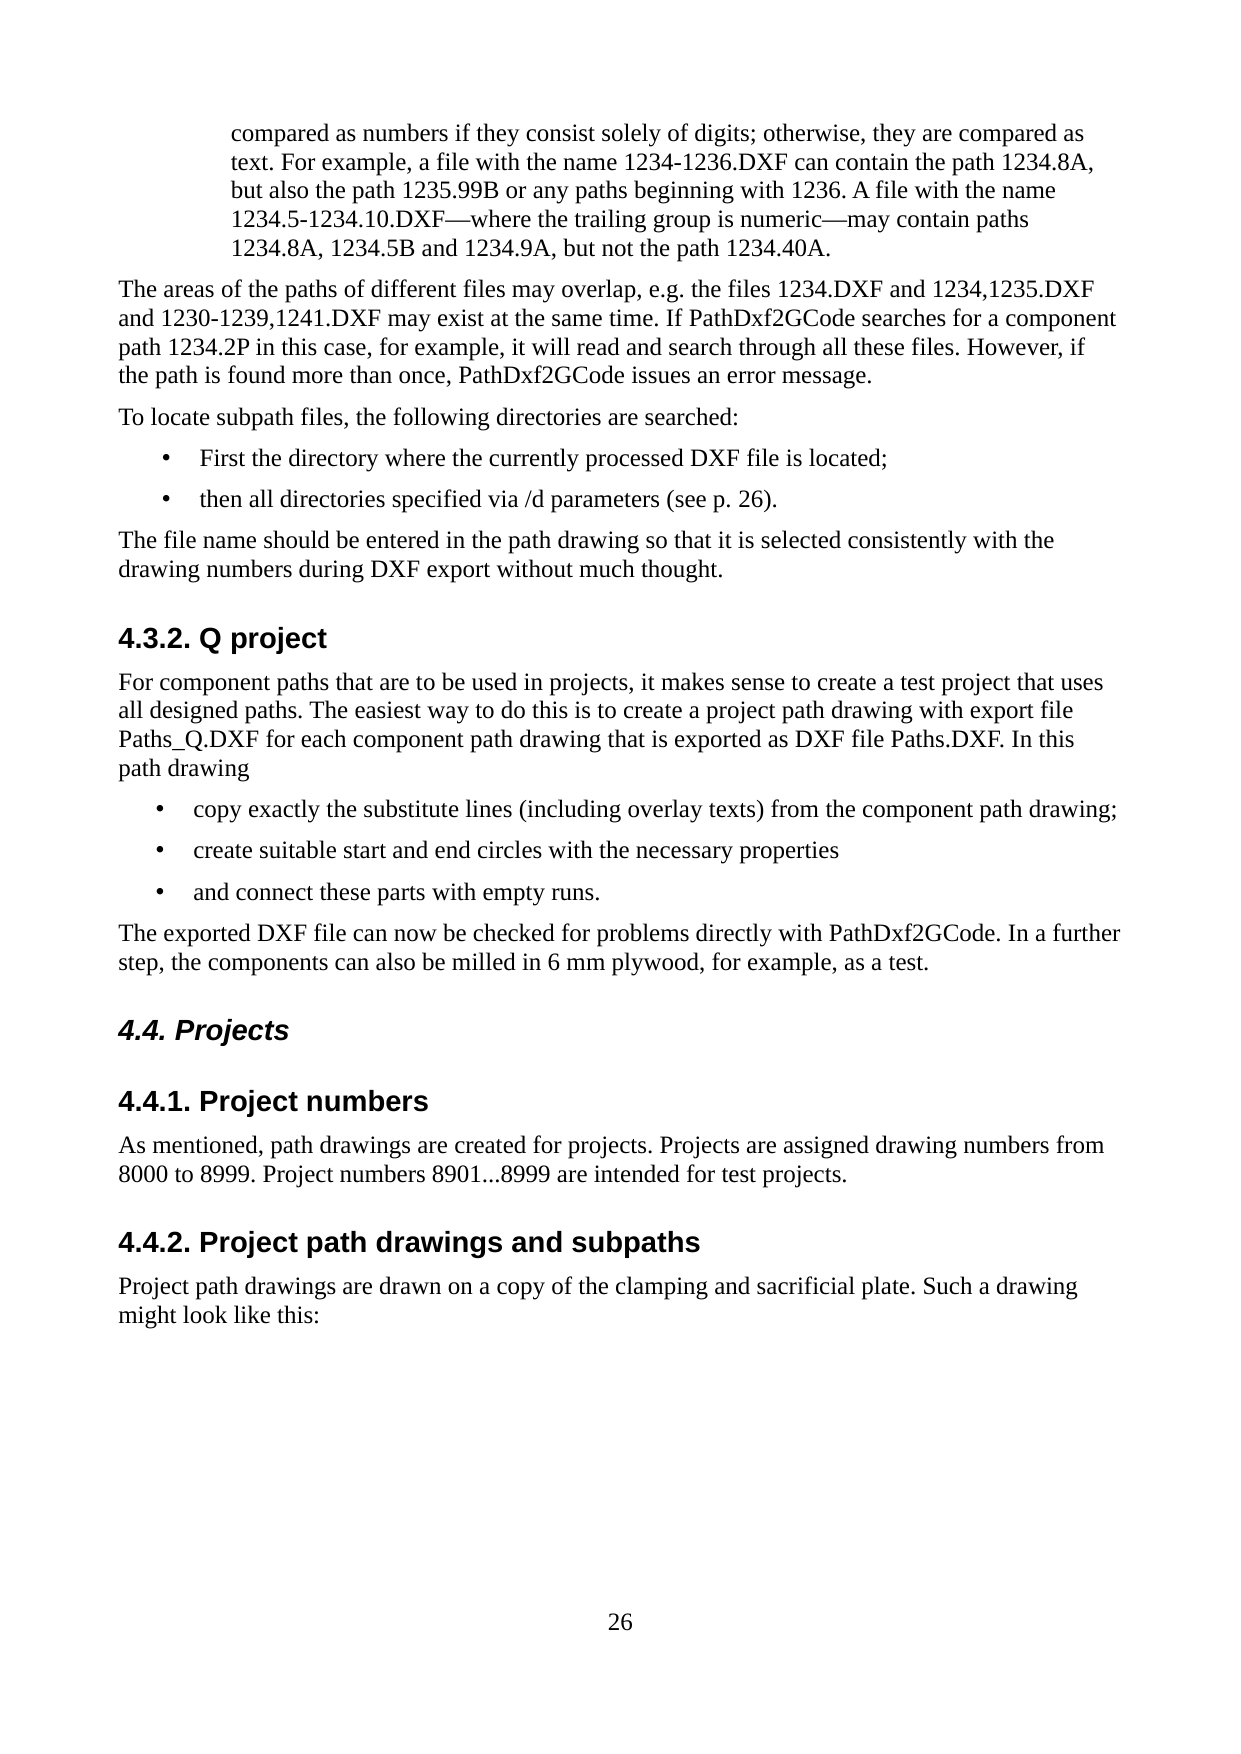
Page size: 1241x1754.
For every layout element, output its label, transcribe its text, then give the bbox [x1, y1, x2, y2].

subtitle 4.4.2. Project path drawings and subpaths [118, 1225, 1122, 1258]
list First the directory where the currently processed DXF file is located; [162, 443, 1122, 472]
list then all directories specified via /d parameters (see p. 25). [162, 484, 1122, 513]
text The file name should be entered in the path drawing so that it is selected consistently with the drawing numbers during DXF export without much thought. [118, 526, 1122, 583]
text Project path drawings are drawn on a copy of the clamping and sacrificial plate. Such a drawing might look like this: [118, 1271, 1122, 1328]
subtitle 4.4.1. Project numbers [118, 1084, 1122, 1117]
text The exported DXF file can now be checked for problems directly with PathDxf2GCode. In a further step, the components can also be milled in 6 mm plywood, for example, as a test. [118, 918, 1122, 975]
text The areas of the paths of different files may overlap, e.g. the files 1234.DXF and 1234,1235.DXF and 1230-1239,1241.DXF may exist at the same time. If PathDxf2GCode searches for a component path 1234.2P in this case, for example, it will read and search through all these files. However, if the path is found more than once, PathDxf2GCode issues an error message. [118, 274, 1122, 389]
subtitle 4.3.2. Q project [118, 621, 1122, 654]
list and connect these parts with empty runs. [156, 877, 1122, 905]
text To locate subpath files, the following directories are searched: [118, 402, 1122, 431]
list copy exactly the substitute lines (including overlay texts) from the component path drawing; [156, 794, 1122, 823]
subtitle 4.4. Projects [118, 1013, 1122, 1046]
list compared as numbers if they consist solely of digits; otherwise, they are compared as text. For example, a file with the name 1234-1236.DXF can contain the path 1234.8A, but also the path 1235.99B or any paths beginning with 1236. A file with the name 1234.5-1234.10.DXF—where the trailing group is numeric—may contain paths 1234.8A, 1234.5B and 1234.9A, but not the path 1234.40A. [193, 118, 1122, 262]
list create suitable start and end circles with the necessary properties [156, 835, 1122, 864]
text For component paths that are to be used in projects, it makes sense to create a test project that uses all designed paths. The easiest way to do this is to create a project path drawing with export file Paths_Q.DXF for each component path drawing that is exported as DXF file Paths.DXF. In this path drawing [118, 667, 1122, 782]
text As mentioned, path drawings are created for projects. Projects are assigned drawing numbers from 8000 to 8999. Project numbers 8901...8999 are intended for test projects. [118, 1130, 1122, 1187]
